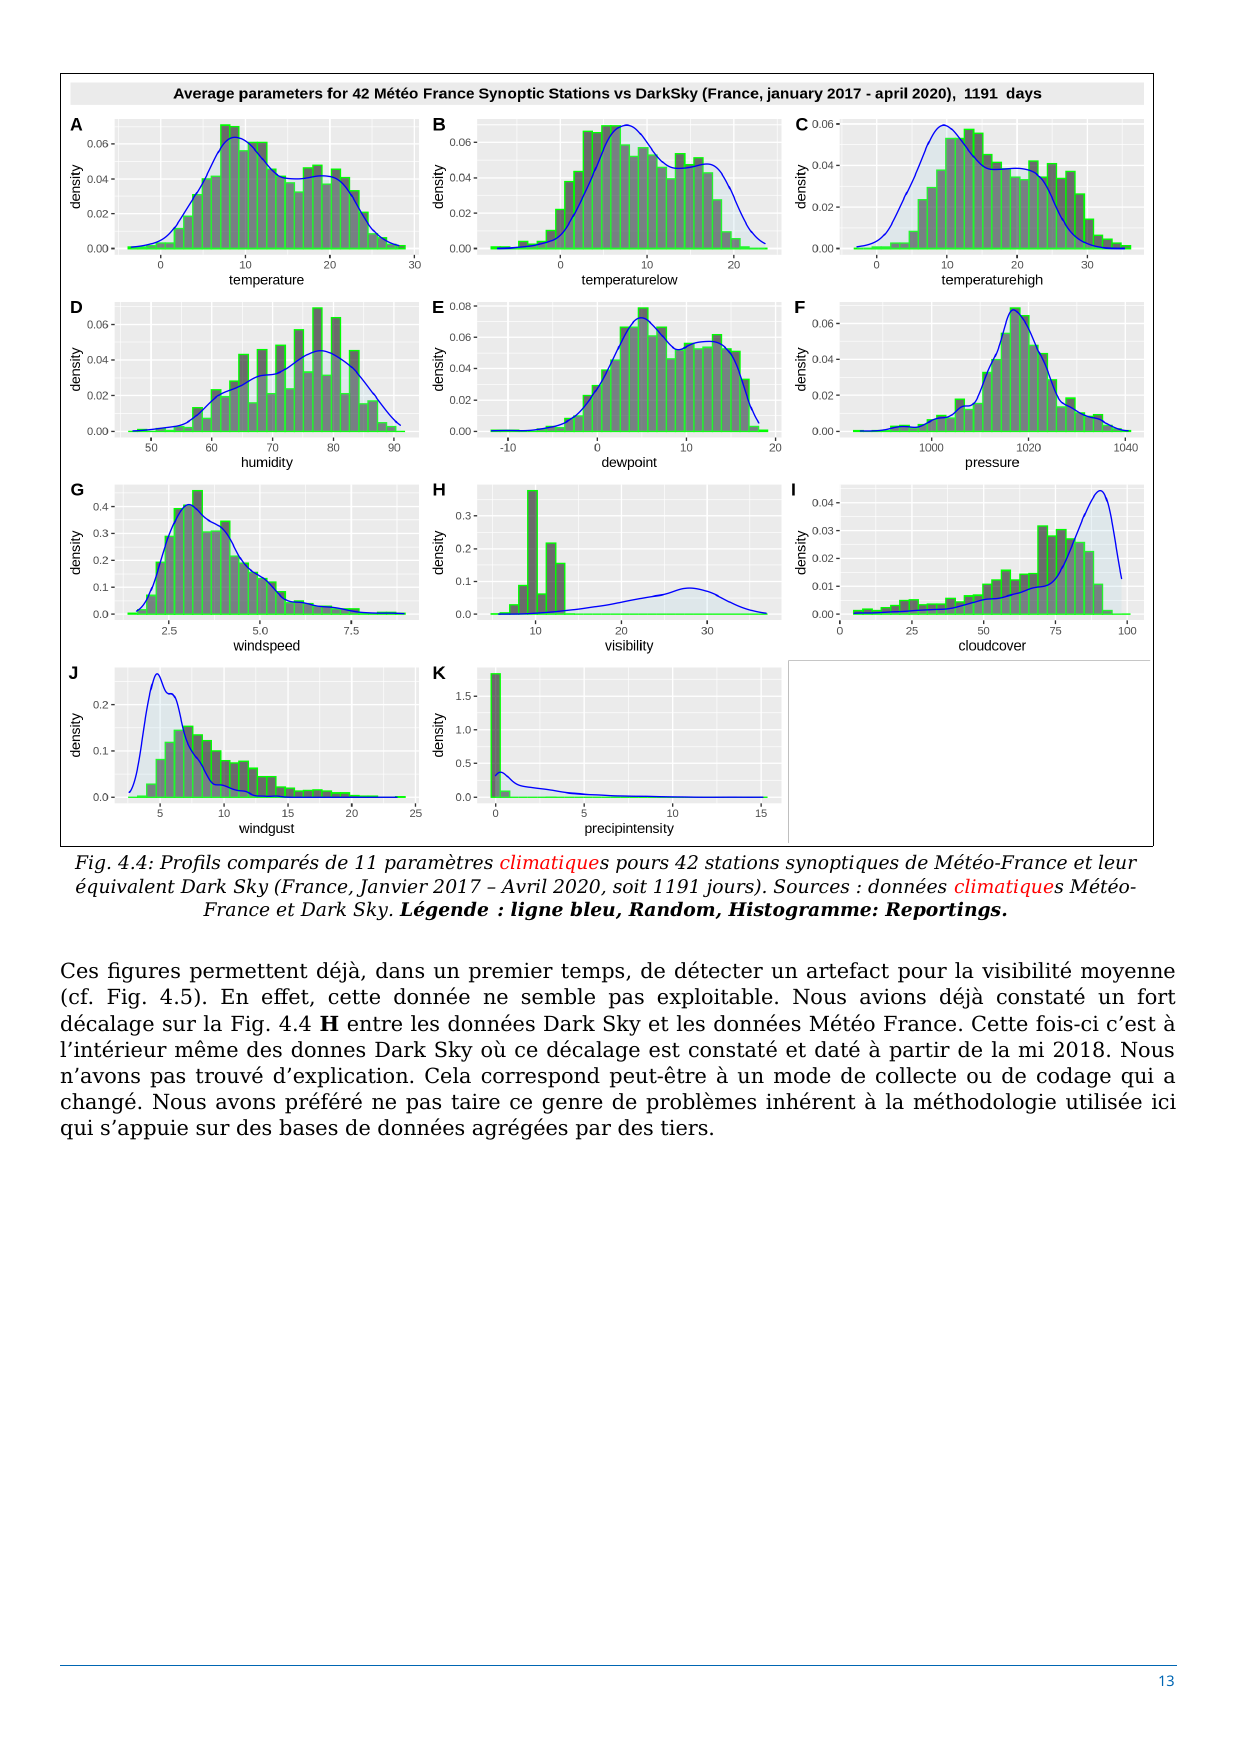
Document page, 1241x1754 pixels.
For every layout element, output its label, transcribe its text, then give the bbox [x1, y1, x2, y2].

text [61, 74, 1153, 846]
picture [63, 75, 1150, 843]
text Ces figures permettent déjà, dans un premier temps, de détecter un artefact pour la visibilité moyenne (cf. Fig. 4.5). En effet, cette donnée ne semble pas exploitable. Nous avions déjà constaté un fort décalage sur la Fig. 4.4 H entre les données Dark Sky et les données Météo France. Cette fois-ci c’est à l’intérieur même des donnes Dark Sky où ce décalage est constaté et daté à partir de la mi 2018. Nous n’avons pas trouvé d’explication. Cela correspond peut-être à un mode de collecte ou de codage qui a changé. Nous avons préféré ne pas taire ce genre de problèmes inhérent à la méthodologie utilisée ici qui s’appuie sur des bases de données agrégées par des tiers. [60, 959, 1177, 1141]
text Fig. 4.4: Profils comparés de 11 paramètres climatiques pours 42 stations synoptiques de Météo-France et leur équivalent Dark Sky (France, Janvier 2017 – Avril 2020, soit 1191 jours). Sources : données climatiques Météo-France et Dark Sky. Légende : ligne bleu, Random, Histogramme: Reportings. [60, 847, 1153, 921]
